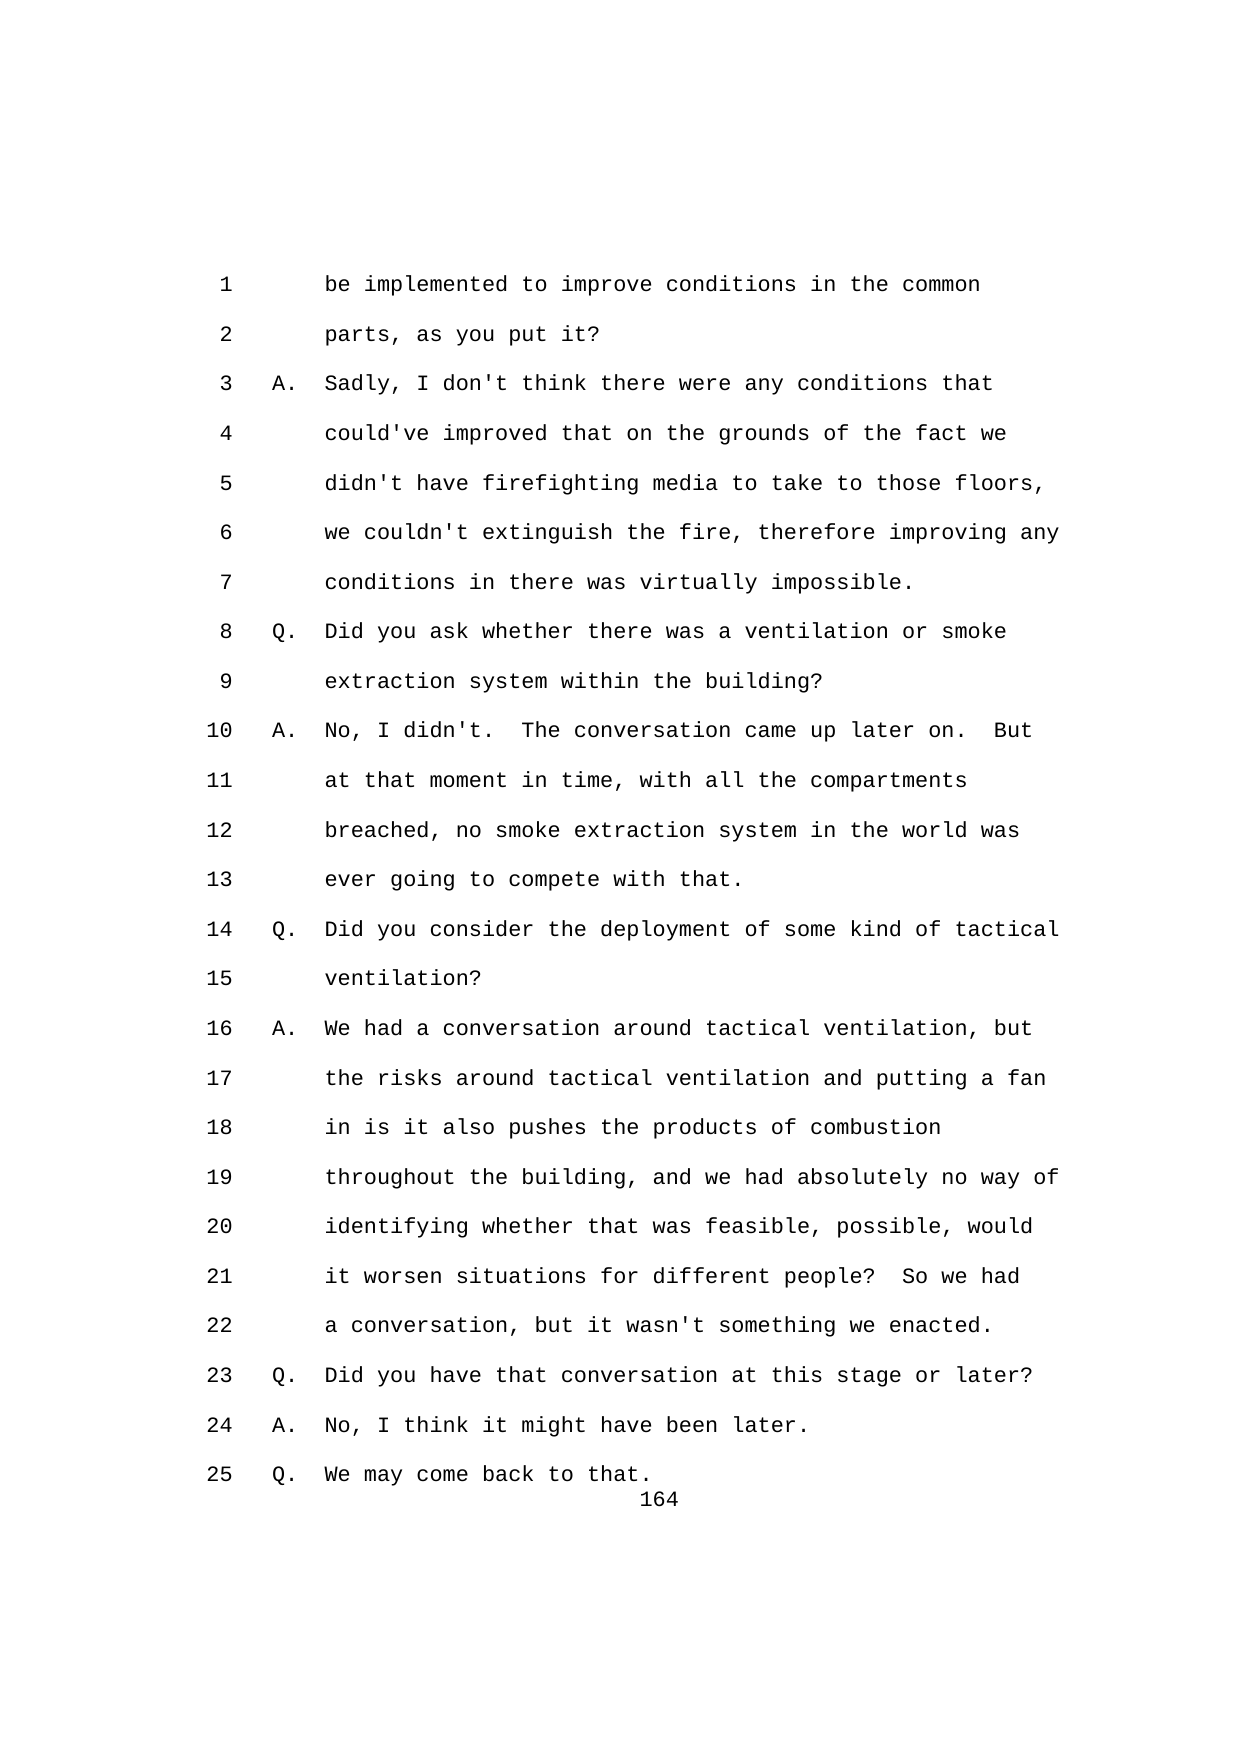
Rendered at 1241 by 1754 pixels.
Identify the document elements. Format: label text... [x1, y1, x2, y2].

text 10 A. No, I didn't. The conversation came up later on. But [75, 719, 1165, 744]
text 23 Q. Did you have that conversation at this stage or later? [75, 1364, 1165, 1389]
text 22 a conversation, but it wasn't something we enacted. [75, 1314, 1165, 1339]
text 19 throughout the building, and we had absolutely no way of [75, 1166, 1165, 1191]
text 1 be implemented to improve conditions in the common [75, 273, 1165, 298]
text 8 Q. Did you ask whether there was a ventilation or smoke [75, 620, 1165, 645]
text 24 A. No, I think it might have been later. [75, 1414, 1165, 1438]
text 25 Q. We may come back to that. [75, 1463, 1165, 1488]
text 18 in is it also pushes the products of combustion [75, 1116, 1165, 1141]
text 2 parts, as you put it? [75, 323, 1165, 348]
text 13 ever going to compete with that. [75, 868, 1165, 893]
text 6 we couldn't extinguish the fire, therefore improving any [75, 521, 1165, 546]
text 3 A. Sadly, I don't think there were any conditions that [75, 372, 1165, 397]
text 164 [75, 1488, 1165, 1513]
text 16 A. We had a conversation around tactical ventilation, but [75, 1017, 1165, 1042]
text 9 extraction system within the building? [75, 670, 1165, 695]
text 17 the risks around tactical ventilation and putting a fan [75, 1067, 1165, 1091]
text 11 at that moment in time, with all the compartments [75, 769, 1165, 794]
text 4 could've improved that on the grounds of the fact we [75, 422, 1165, 447]
text 21 it worsen situations for different people? So we had [75, 1265, 1165, 1290]
text 7 conditions in there was virtually impossible. [75, 571, 1165, 596]
text 15 ventilation? [75, 967, 1165, 992]
text 5 didn't have firefighting media to take to those floors, [75, 472, 1165, 496]
text 20 identifying whether that was feasible, possible, would [75, 1215, 1165, 1240]
text 12 breached, no smoke extraction system in the world was [75, 819, 1165, 843]
text 14 Q. Did you consider the deployment of some kind of tactical [75, 918, 1165, 943]
